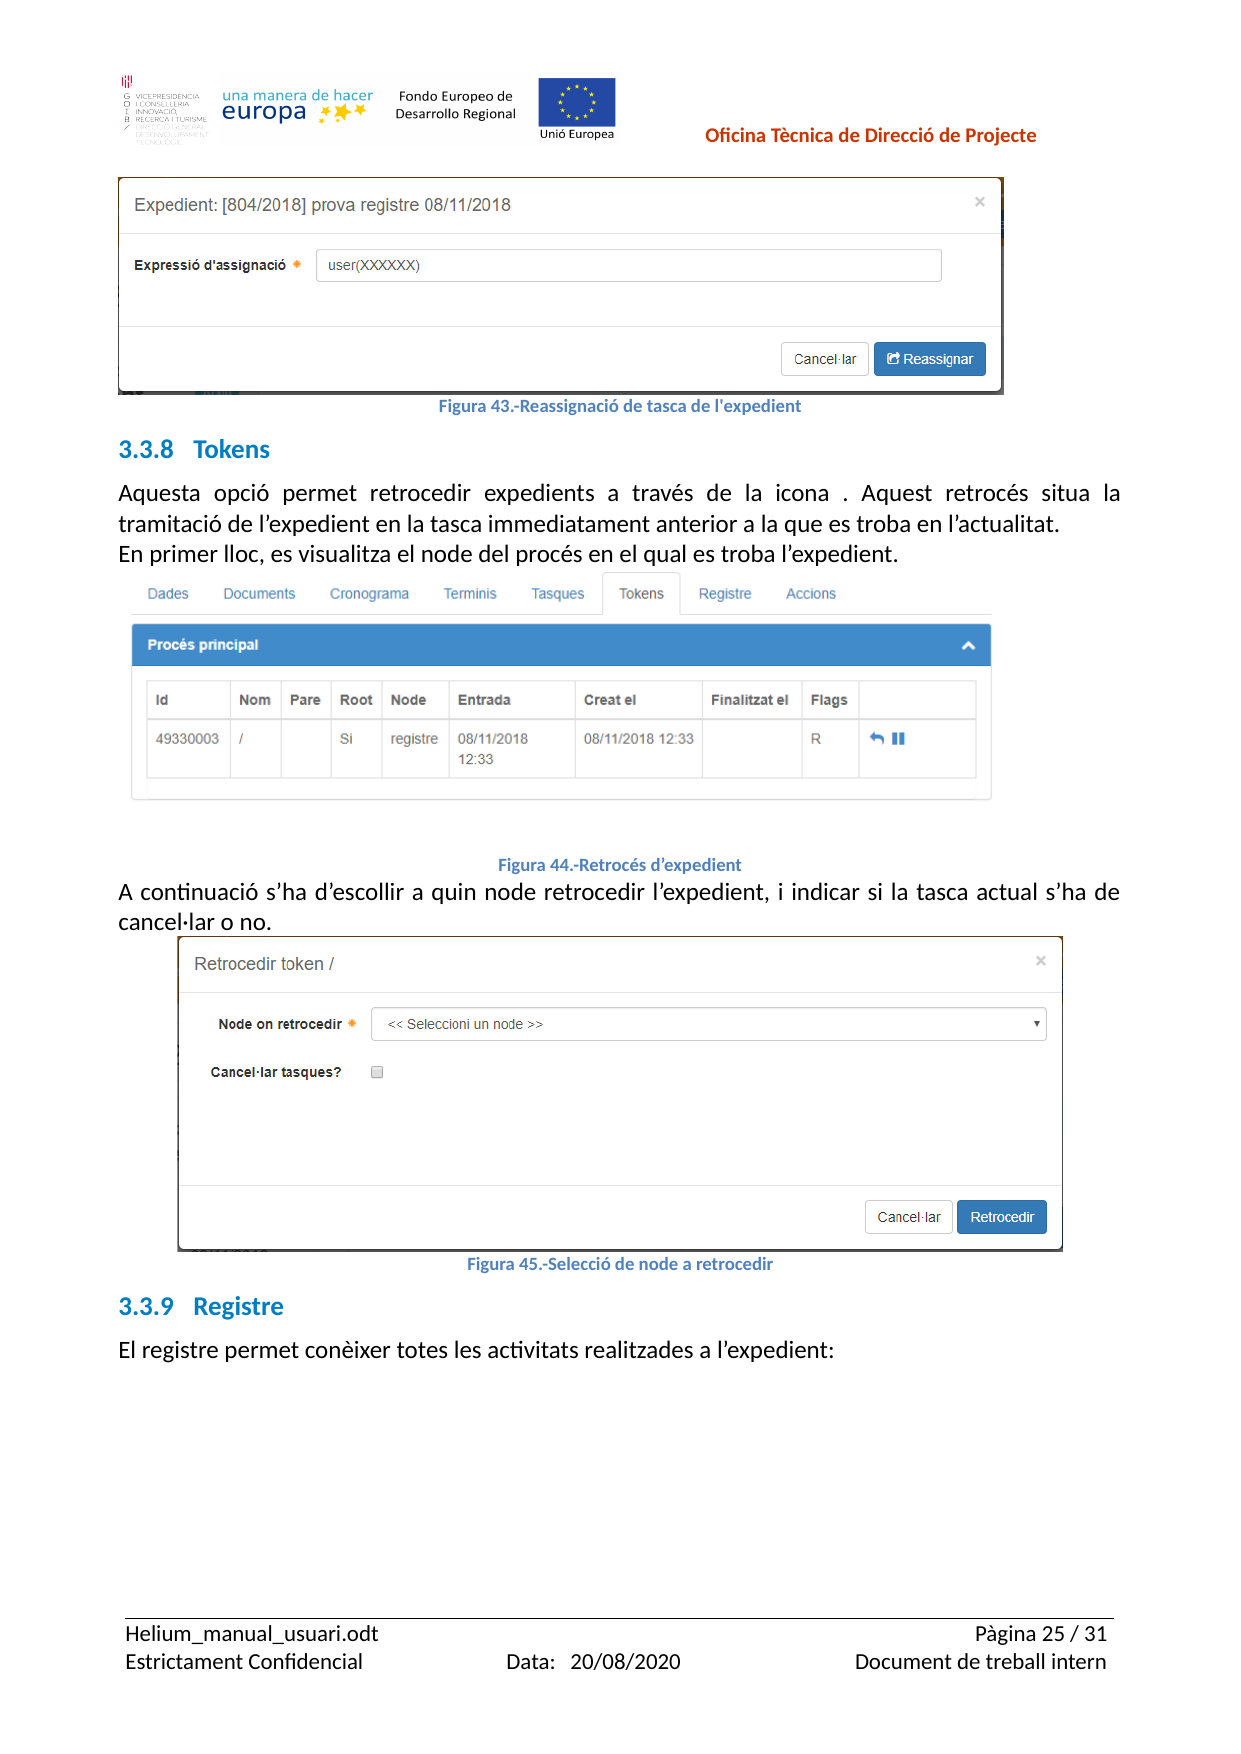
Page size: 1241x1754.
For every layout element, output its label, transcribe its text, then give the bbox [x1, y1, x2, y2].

text Figura 45.-Selecció de node a retrocedir [118, 1252, 1122, 1274]
text En primer lloc, es visualitza el node del procés en el qual es troba l’expedient. [118, 538, 1122, 569]
subtitle Tokens [118, 432, 1122, 465]
picture [177, 936, 1063, 1252]
text Figura 43.-Reassignació de tasca de l'expedient [118, 394, 1122, 417]
picture [118, 73, 213, 147]
text El registre permet conèixer totes les activitats realitzades a l’expedient: [118, 1335, 1122, 1365]
text A continuació s’ha d’escollir a quin node retrocedir l’expedient, i indicar si la tasca actual s’ha de cancel·lar o no. [118, 876, 1122, 937]
picture [118, 569, 1004, 853]
subtitle Registre [118, 1289, 1122, 1322]
picture [219, 73, 621, 147]
text Aquesta opció permet retrocedir expedients a través de la icona . Aquest retrocés situa la tramitació de l’expedient en la tasca immediatament anterior a la que es troba en l’actualitat. [118, 477, 1122, 538]
picture [118, 177, 1004, 395]
text Figura 44.-Retrocés d’expedient [118, 853, 1122, 876]
